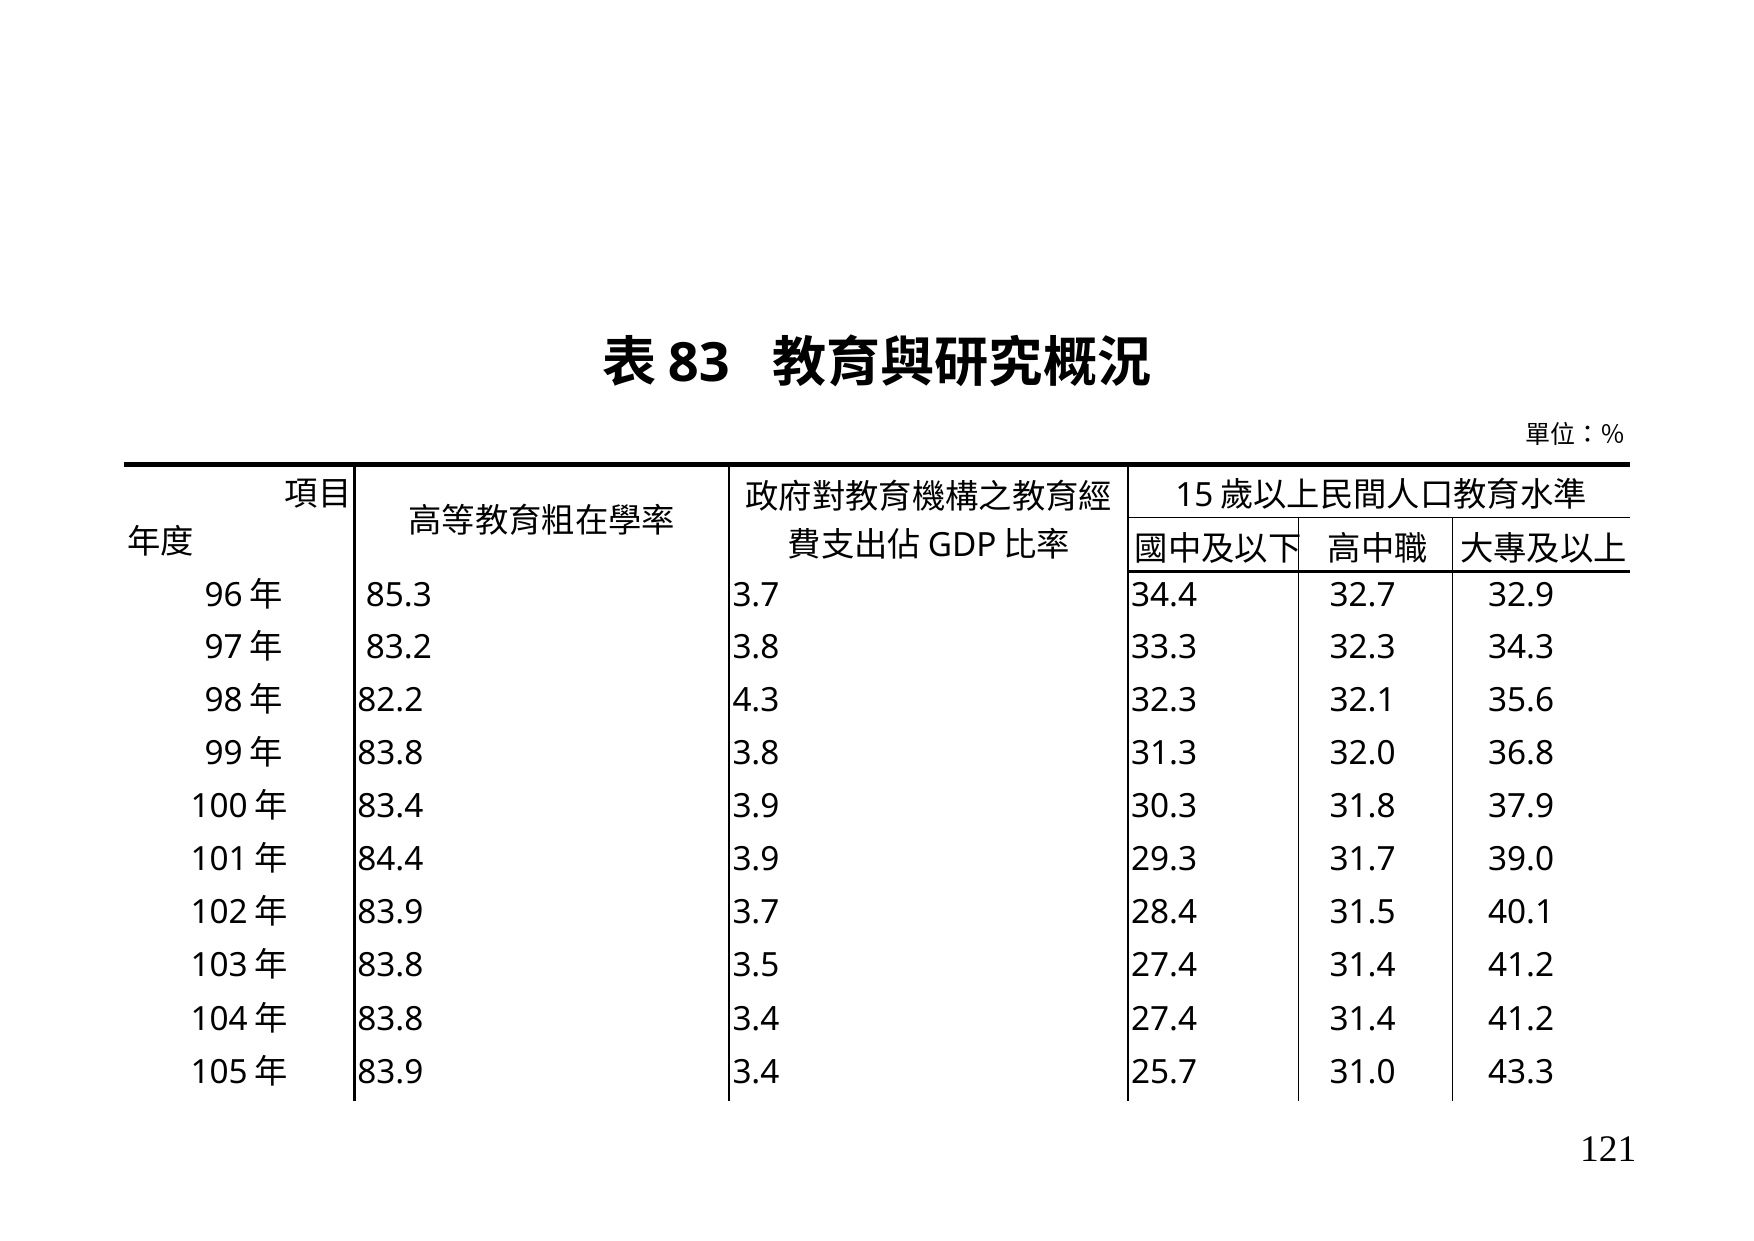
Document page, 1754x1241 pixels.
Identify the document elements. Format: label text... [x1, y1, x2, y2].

table_cell 85.3 [356, 570, 728, 623]
text 單位：％ [118, 414, 1624, 451]
table_cell 32.3 [1129, 676, 1298, 729]
table_cell 36.8 [1453, 729, 1630, 782]
table_cell 31.4 [1299, 941, 1452, 994]
table_cell 99年 [124, 729, 353, 782]
table_cell 97年 [124, 623, 353, 676]
table_cell 39.0 [1453, 835, 1630, 888]
table_cell 28.4 [1129, 888, 1298, 941]
table_cell 32.3 [1299, 623, 1452, 676]
table_cell 國中及以下 [1129, 518, 1298, 569]
table_cell 31.5 [1299, 888, 1452, 941]
table_header 政府對教育機構之教育經費支出佔GDP比率 [730, 467, 1127, 569]
table_cell 4.3 [730, 676, 1127, 729]
table_cell 34.4 [1129, 573, 1298, 623]
table_cell 83.4 [356, 782, 728, 835]
table_cell 32.0 [1299, 729, 1452, 782]
table_cell 31.8 [1299, 782, 1452, 835]
table_cell 大專及以上 [1453, 518, 1630, 569]
table_cell 25.7 [1129, 1048, 1298, 1101]
table_cell 83.9 [356, 1048, 728, 1101]
table_cell 32.1 [1299, 676, 1452, 729]
table_cell 83.8 [356, 941, 728, 994]
table_cell 29.3 [1129, 835, 1298, 888]
table_cell 3.9 [730, 835, 1127, 888]
table_cell 82.2 [356, 676, 728, 729]
table_cell 104年 [124, 995, 353, 1048]
table_cell 83.8 [356, 729, 728, 782]
table_cell 40.1 [1453, 888, 1630, 941]
table_cell 31.4 [1299, 995, 1452, 1048]
table_header 項目 年度 [124, 467, 353, 569]
table_cell 31.7 [1299, 835, 1452, 888]
table_cell 35.6 [1453, 676, 1630, 729]
table_cell 103年 [124, 941, 353, 994]
table_cell 41.2 [1453, 995, 1630, 1048]
table_cell 30.3 [1129, 782, 1298, 835]
table_cell 3.5 [730, 941, 1127, 994]
table_cell 83.8 [356, 995, 728, 1048]
table_cell 3.4 [730, 1048, 1127, 1101]
table_cell 33.3 [1129, 623, 1298, 676]
table_cell 3.8 [730, 623, 1127, 676]
table_cell 37.9 [1453, 782, 1630, 835]
table_cell 43.3 [1453, 1048, 1630, 1101]
table_cell 3.7 [730, 888, 1127, 941]
table_cell 41.2 [1453, 941, 1630, 994]
table_cell 3.4 [730, 995, 1127, 1048]
table_cell 3.7 [730, 570, 1127, 623]
table_cell 105年 [124, 1048, 353, 1101]
table_cell 3.9 [730, 782, 1127, 835]
table_cell 31.0 [1299, 1048, 1452, 1101]
table_cell 98年 [124, 676, 353, 729]
table_header 15歲以上民間人口教育水準 [1129, 467, 1630, 517]
table_cell 101年 [124, 835, 353, 888]
table_cell 83.9 [356, 888, 728, 941]
table_cell 高中職 [1299, 518, 1452, 569]
table_cell 83.2 [356, 623, 728, 676]
table_cell 32.9 [1453, 573, 1630, 623]
subtitle 表83 教育與研究概況 [118, 302, 1636, 414]
table_cell 100年 [124, 782, 353, 835]
table_cell 96年 [124, 570, 353, 623]
table_cell 34.3 [1453, 623, 1630, 676]
table_cell 84.4 [356, 835, 728, 888]
table_cell 31.3 [1129, 729, 1298, 782]
table_cell 27.4 [1129, 995, 1298, 1048]
table_cell 32.7 [1299, 573, 1452, 623]
table_header 高等教育粗在學率 [356, 467, 728, 569]
table_cell 27.4 [1129, 941, 1298, 994]
table_cell 3.8 [730, 729, 1127, 782]
table_cell 102年 [124, 888, 353, 941]
